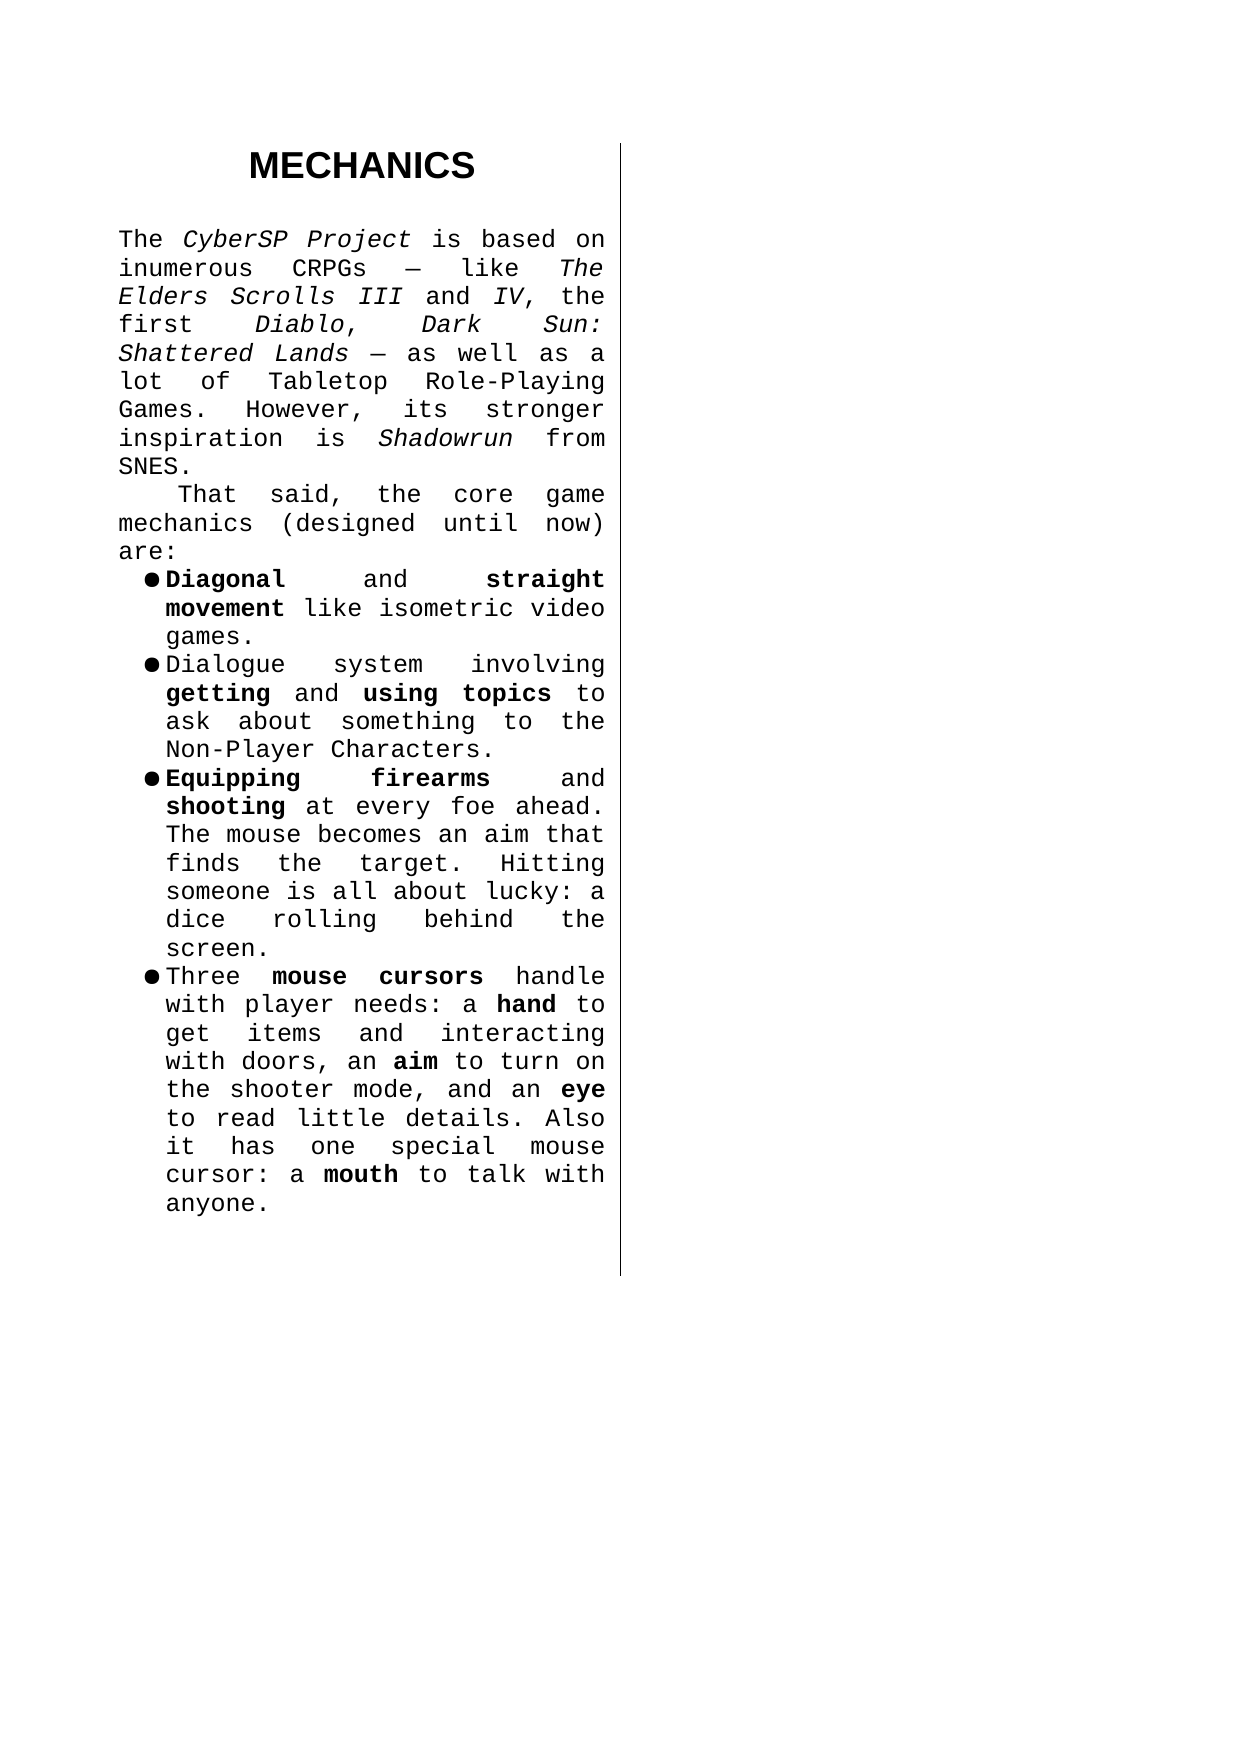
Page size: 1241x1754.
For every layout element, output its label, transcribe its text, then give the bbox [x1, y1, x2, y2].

list Diagonal and straight movement like isometric video games. [142, 567, 605, 652]
subtitle MECHANICS [118, 143, 605, 186]
list Three mouse cursors handle with player needs: a hand to get items and interacting with doors, an aim to turn on the shooter mode, and an eye to read little details. Also it has one special mouse cursor: a mouth to talk with anyone. [142, 964, 605, 1219]
text That said, the core game mechanics (designed until now) are: [118, 482, 605, 567]
list Dialogue system involving getting and using topics to ask about something to the Non-Player Characters. [142, 652, 605, 765]
list Equipping firearms and shooting at every foe ahead. The mouse becomes an aim that finds the target. Hitting someone is all about lucky: a dice rolling behind the screen. [142, 765, 605, 964]
text The CyberSP Project is based on inumerous CRPGs — like The Elders Scrolls III and IV, the first Diablo, Dark Sun: Shattered Lands — as well as a lot of Tabletop Role-Playing Games. However, its stronger inspiration is Shadowrun from SNES. [118, 227, 605, 482]
